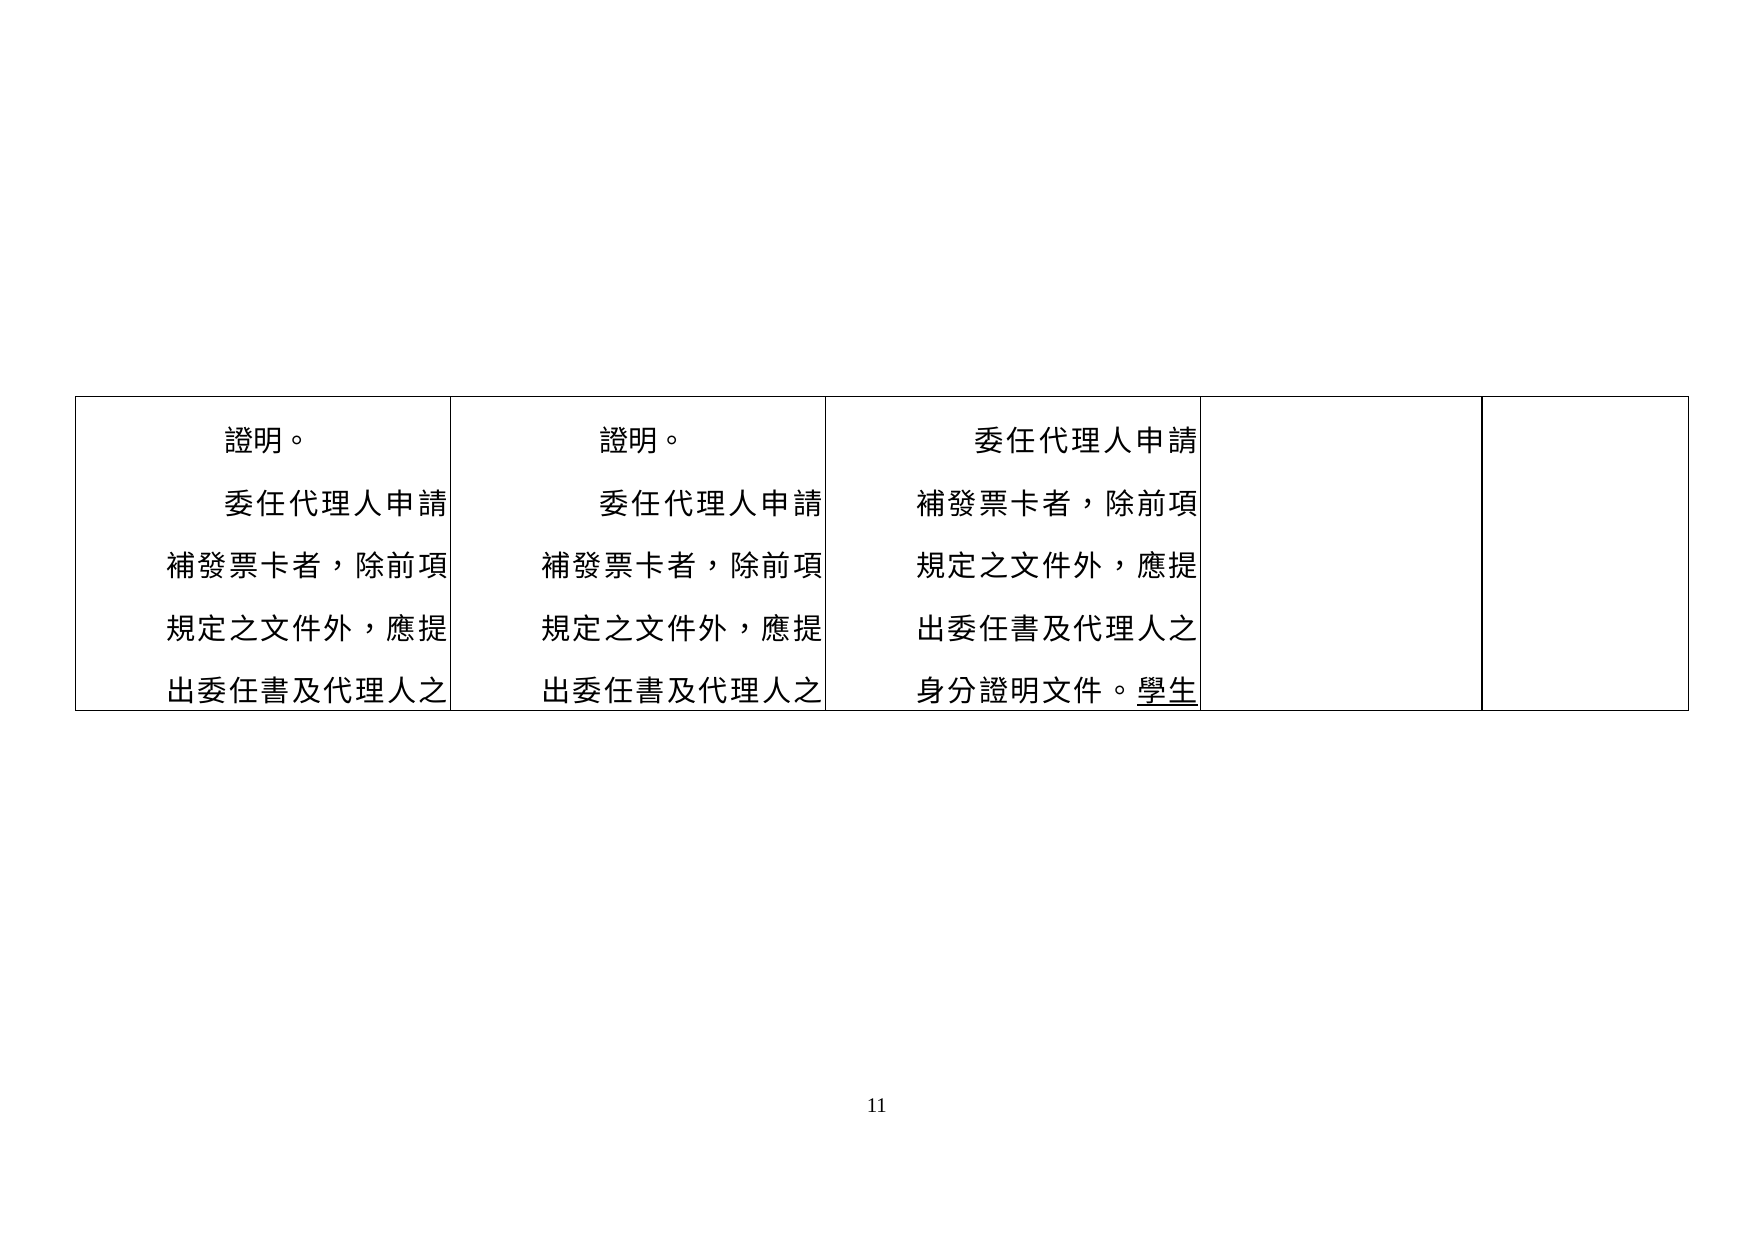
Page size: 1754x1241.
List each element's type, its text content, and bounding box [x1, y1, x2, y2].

table_cell [1483, 397, 1688, 710]
table_cell 委任代理人申請補發票卡者，除前項規定之文件外，應提出委任書及代理人之身分證明文件。學生 [826, 397, 1200, 710]
table_cell [1201, 397, 1481, 710]
table_cell 證明。 委任代理人申請補發票卡者，除前項規定之文件外，應提出委任書及代理人之 [76, 397, 450, 710]
table_cell 證明。 委任代理人申請補發票卡者，除前項規定之文件外，應提出委任書及代理人之 [451, 397, 825, 710]
